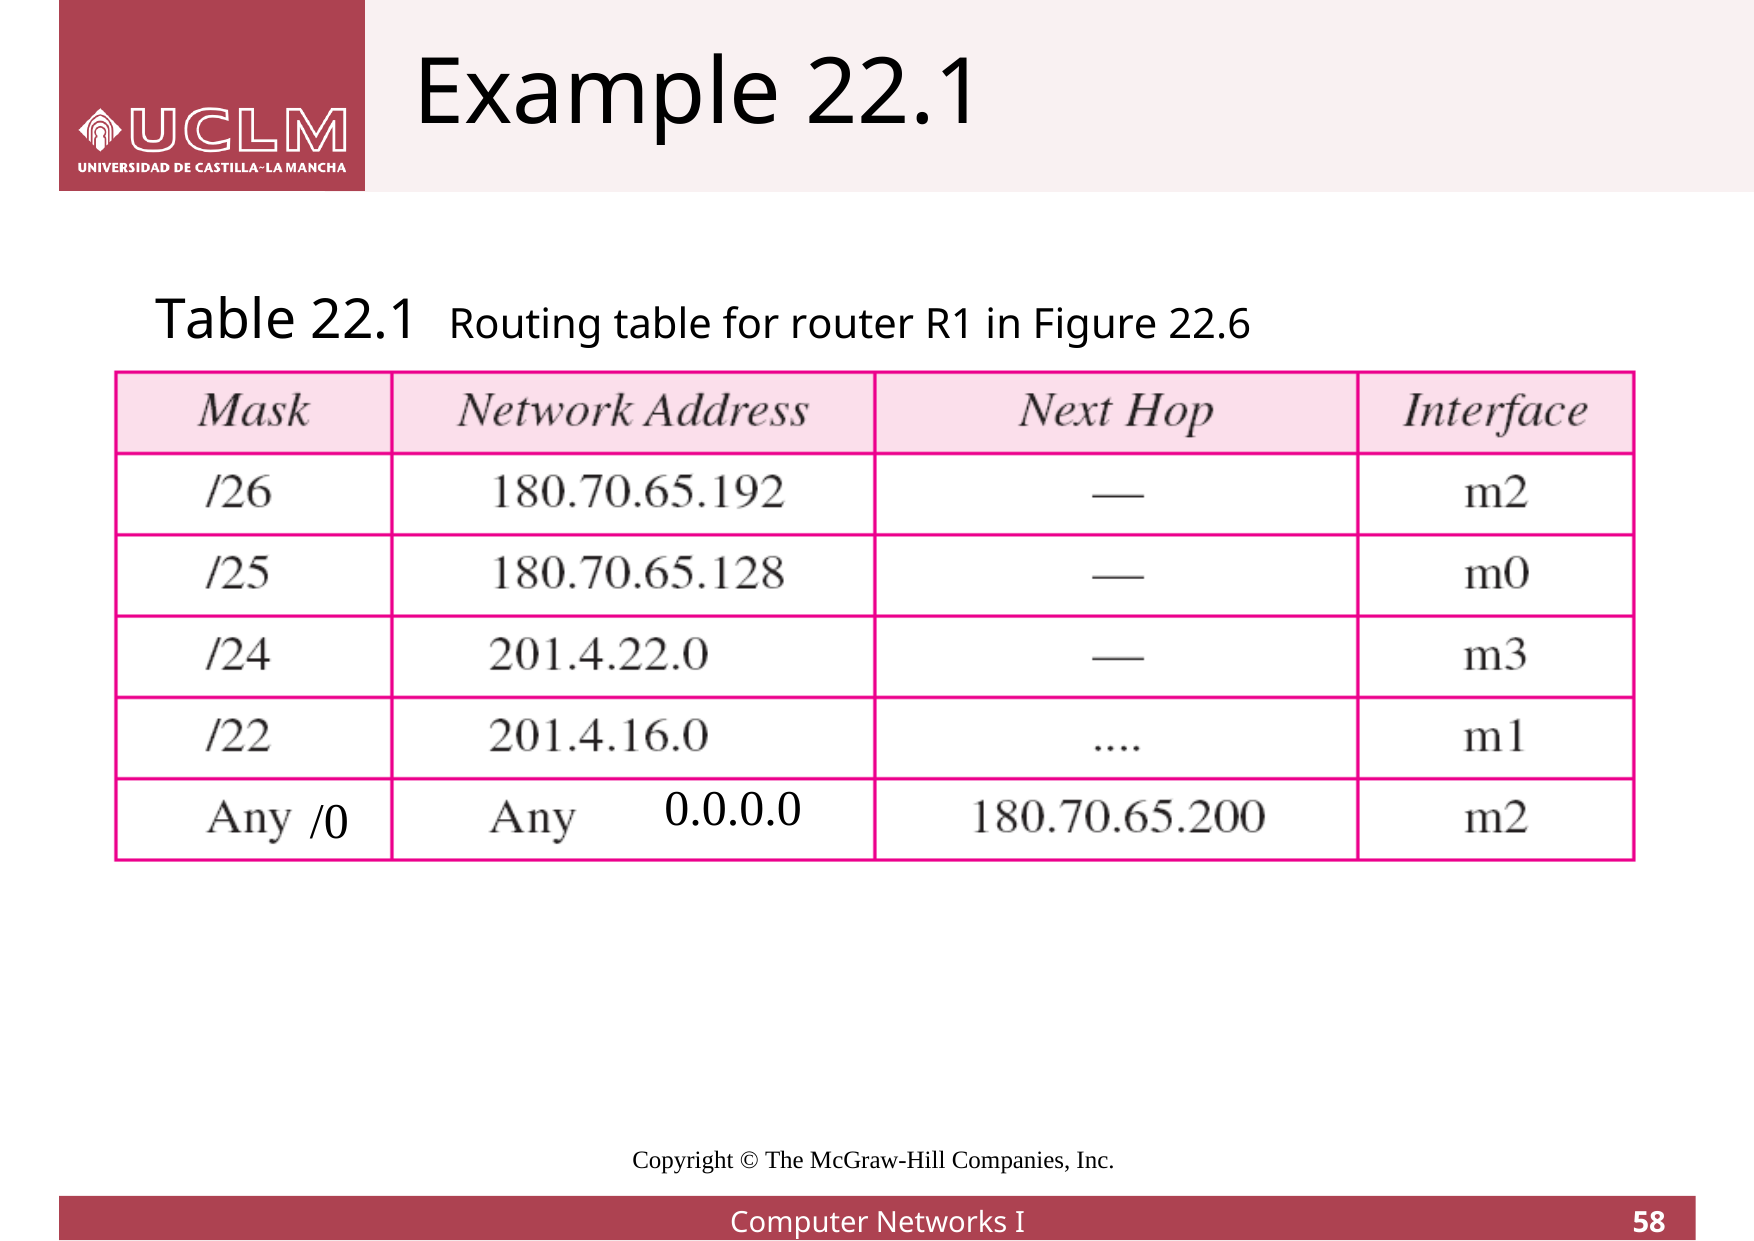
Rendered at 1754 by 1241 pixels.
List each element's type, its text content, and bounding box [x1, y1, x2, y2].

title Example 22.1 [413, 0, 1667, 198]
text_box Copyright © The McGraw-Hill Companies, Inc. [478, 1136, 1276, 1182]
text_box 0.0.0.0 [649, 767, 857, 843]
picture [87, 353, 1667, 888]
picture [59, 0, 365, 191]
text_box Table 22.1 Routing table for router R1 in Figure 22.6 [140, 275, 1267, 353]
text_box /0 [295, 781, 532, 857]
